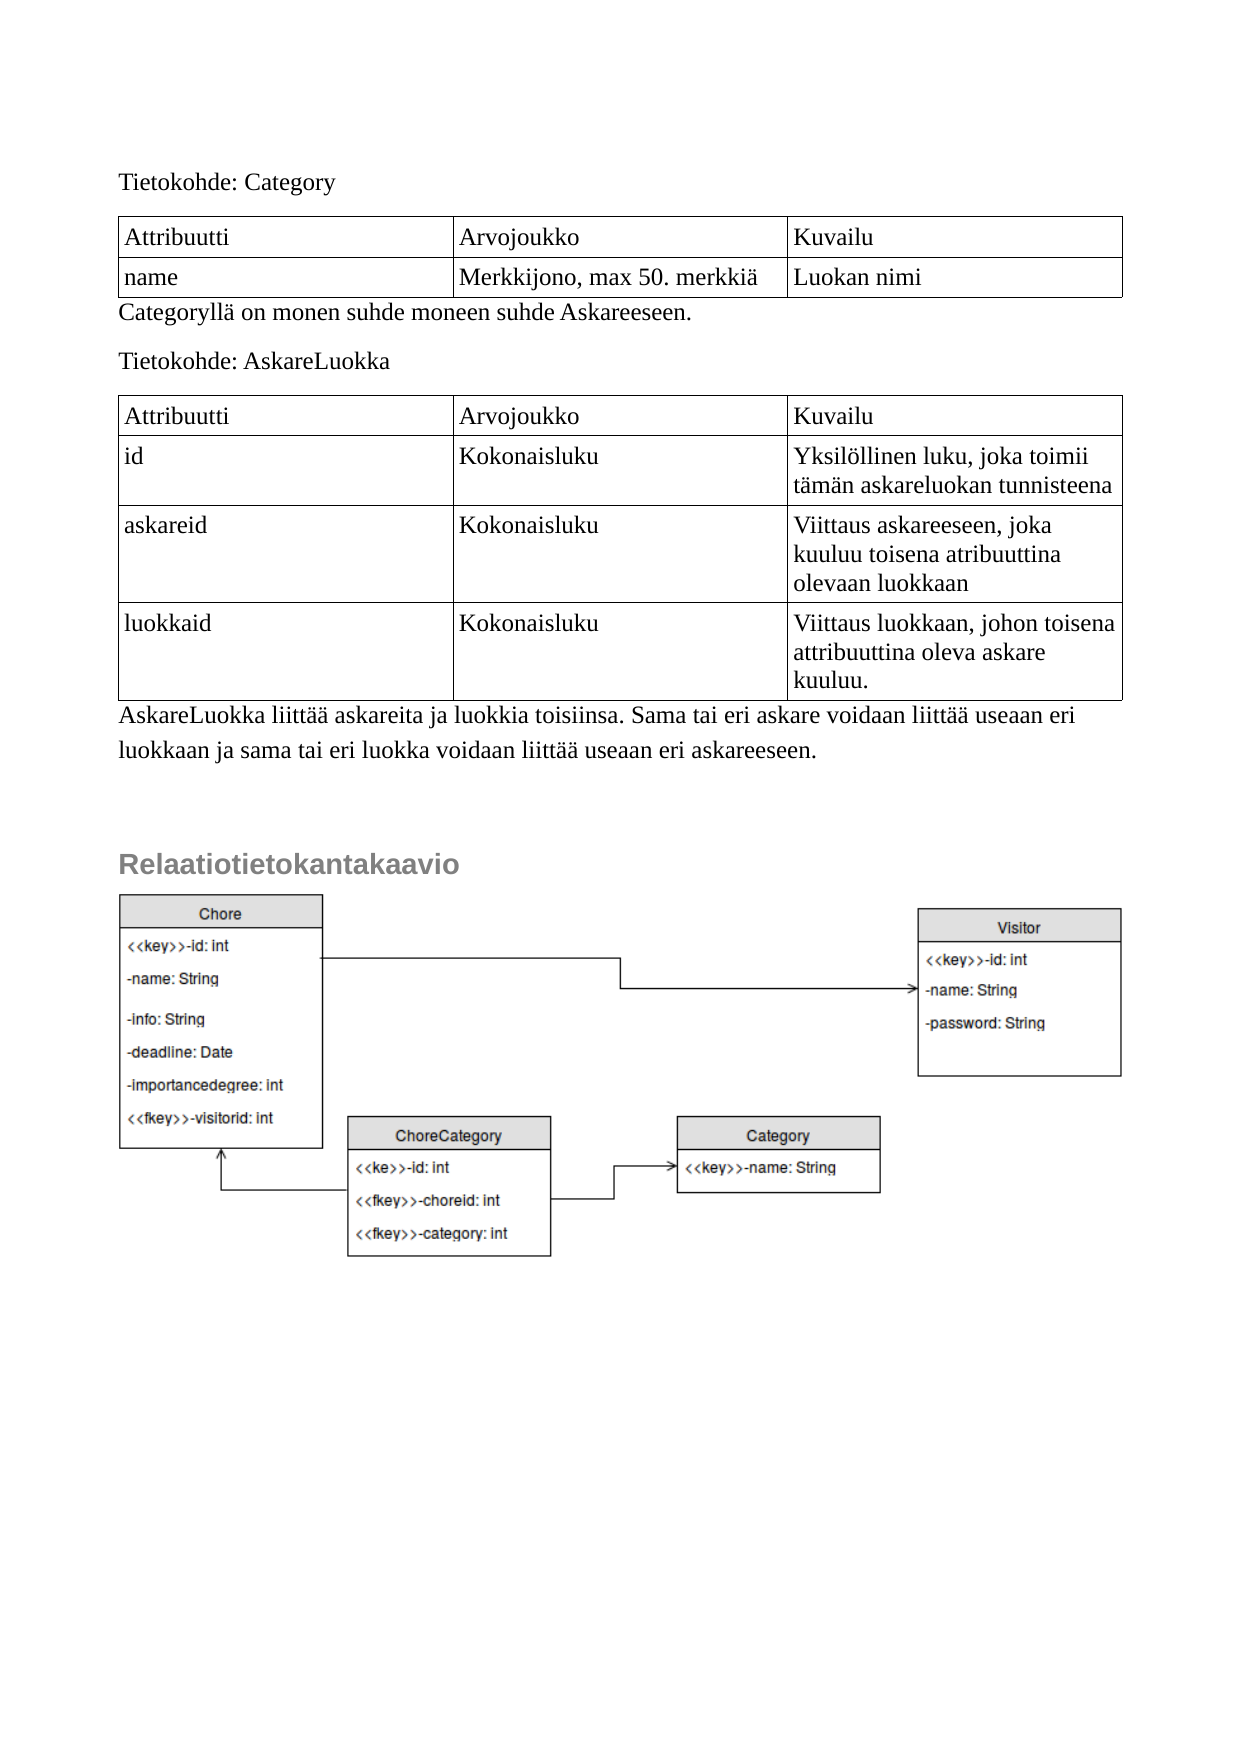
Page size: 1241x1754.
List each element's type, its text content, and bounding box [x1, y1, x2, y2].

table_cell askareid [119, 506, 453, 602]
table_cell id [119, 436, 453, 504]
text Categoryllä on monen suhde moneen suhde Askareeseen. [118, 298, 1122, 326]
table_header Attribuutti [119, 396, 453, 435]
table_cell name [119, 258, 453, 297]
table_cell Luokan nimi [788, 258, 1122, 297]
subtitle Relaatiotietokantakaavio [118, 847, 1122, 881]
table_cell Kokonaisluku [454, 506, 787, 602]
table_header Arvojoukko [454, 396, 787, 435]
table_cell Kokonaisluku [454, 436, 787, 504]
table_cell Viittaus luokkaan, johon toisena attribuuttina oleva askare kuuluu. [788, 603, 1122, 700]
table_cell Kokonaisluku [454, 603, 787, 700]
table_cell luokkaid [119, 603, 453, 700]
text Tietokohde: Category [118, 167, 1122, 196]
table_cell Merkkijono, max 50. merkkiä [454, 258, 787, 297]
table_header Arvojoukko [454, 217, 787, 257]
table_header Kuvailu [788, 217, 1122, 257]
text AskareLuokka liittää askareita ja luokkia toisiinsa. Sama tai eri askare voidaan liittää useaan eri luokkaan ja sama tai eri luokka voidaan liittää useaan eri askareeseen. [118, 701, 1122, 763]
table_header Attribuutti [119, 217, 453, 257]
table_cell Yksilöllinen luku, joka toimii tämän askareluokan tunnisteena [788, 436, 1122, 504]
text Tietokohde: AskareLuokka [118, 346, 1122, 375]
table_cell Viittaus askareeseen, joka kuuluu toisena atribuuttina olevaan luokkaan [788, 506, 1122, 602]
table_header Kuvailu [788, 396, 1122, 435]
